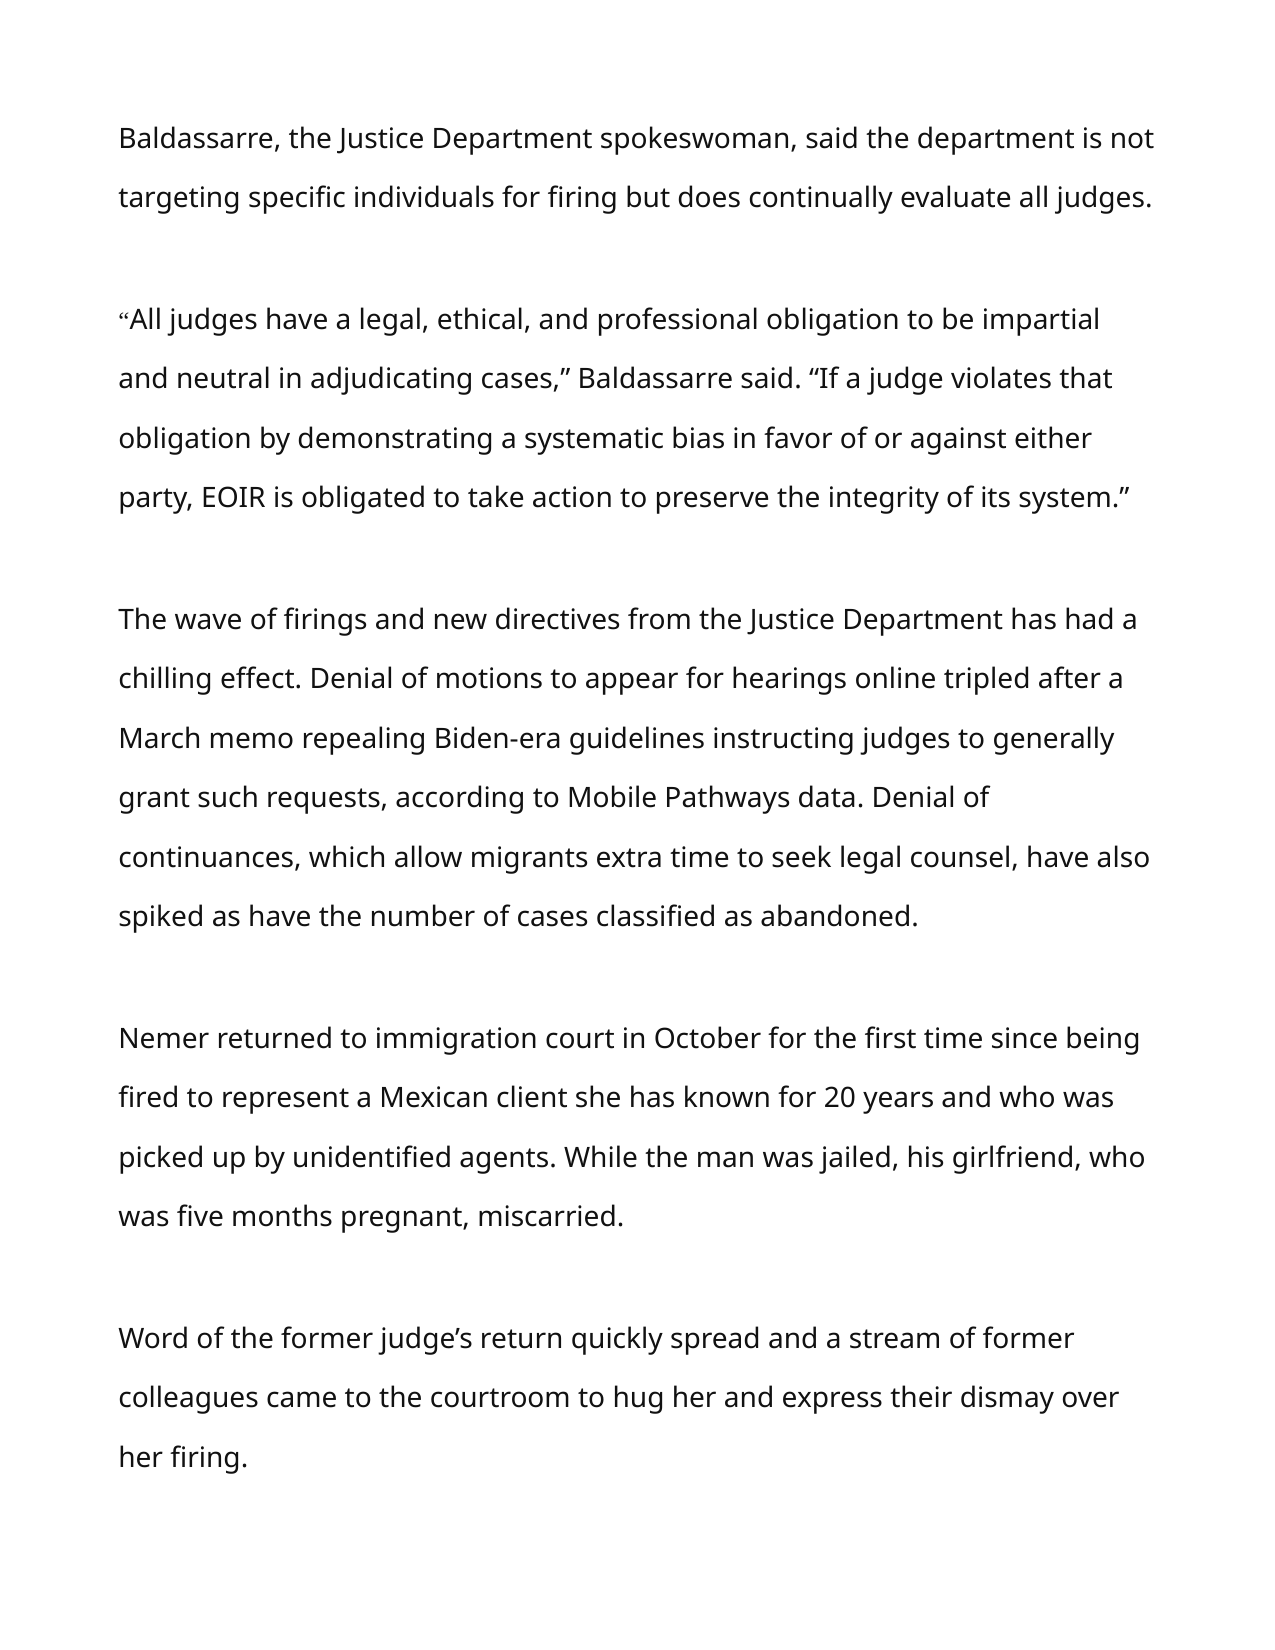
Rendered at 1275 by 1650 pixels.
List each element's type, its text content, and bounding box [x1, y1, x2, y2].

text Word of the former judge’s return quickly spread and a stream of former colleagues came to the courtroom to hug her and express their dismay over her firing. [118, 1318, 1157, 1475]
text Baldassarre, the Justice Department spokeswoman, said the department is not targeting specific individuals for firing but does continually evaluate all judges. [118, 118, 1157, 216]
text The wave of firings and new directives from the Justice Department has had a chilling effect. Denial of motions to appear for hearings online tripled after a March memo repealing Biden-era guidelines instructing judges to generally grant such requests, according to Mobile Pathways data. Denial of continuances, which allow migrants extra time to seek legal counsel, have also spiked as have the number of cases classified as abandoned. [118, 599, 1157, 934]
text “All judges have a legal, ethical, and professional obligation to be impartial and neutral in adjudicating cases,” Baldassarre said. “If a judge violates that obligation by demonstrating a systematic bias in favor of or against either party, EOIR is obligated to take action to preserve the integrity of its system.” [118, 299, 1157, 516]
text Nemer returned to immigration court in October for the first time since being fired to represent a Mexican client she has known for 20 years and who was picked up by unidentified agents. While the man was jailed, his girlfriend, who was five months pregnant, miscarried. [118, 1018, 1157, 1234]
